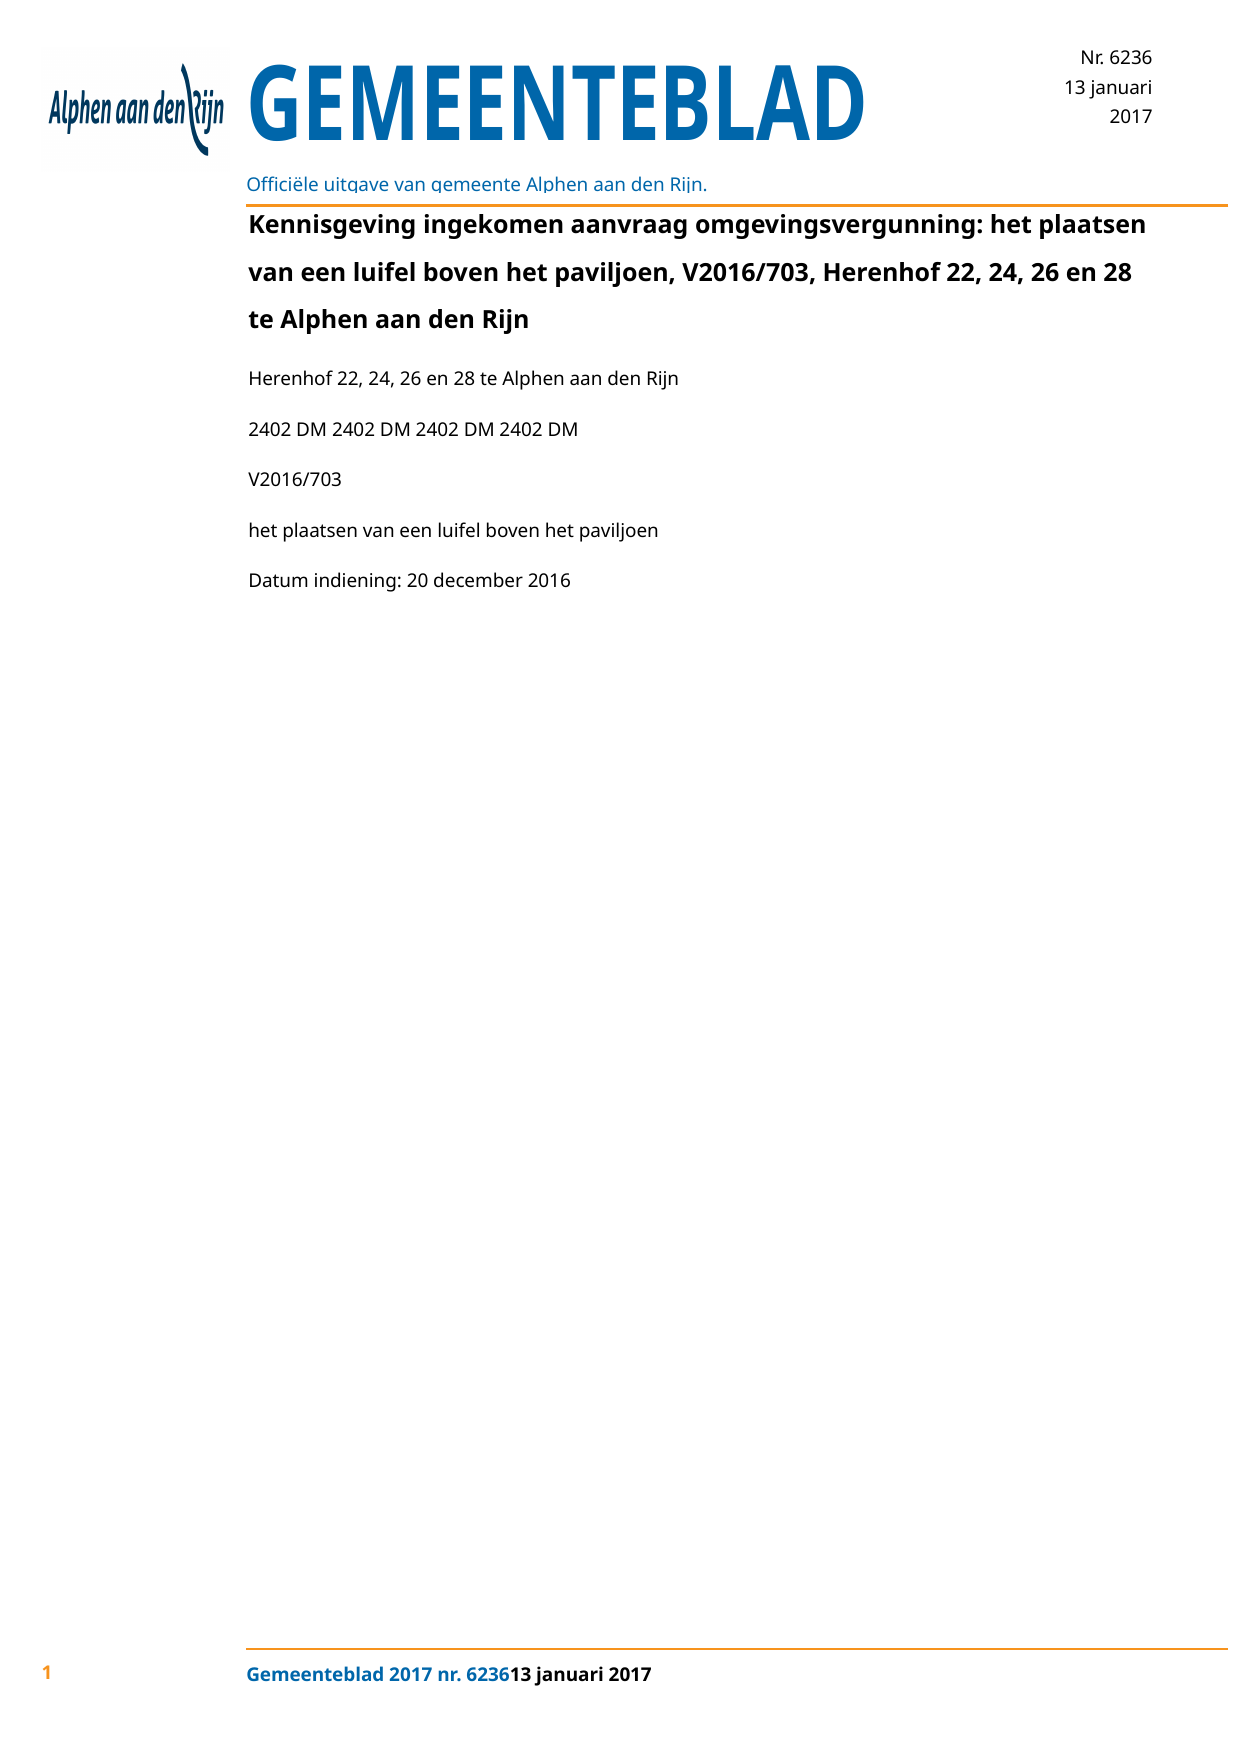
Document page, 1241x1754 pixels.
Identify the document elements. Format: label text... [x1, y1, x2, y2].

picture [41, 47, 231, 172]
text 2402 DM 2402 DM 2402 DM 2402 DM [248, 416, 1152, 442]
text Kennisgeving ingekomen aanvraag omgevingsvergunning: het plaatsen van een luifel boven het paviljoen, V2016/703, Herenhof 22, 24, 26 en 28 te Alphen aan den Rijn [248, 207, 1152, 336]
text Herenhof 22, 24, 26 en 28 te Alphen aan den Rijn [248, 366, 1152, 391]
text V2016/703 [248, 466, 1152, 492]
text het plaatsen van een luifel boven het paviljoen [248, 517, 1152, 542]
text Datum indiening: 20 december 2016 [248, 567, 1152, 593]
